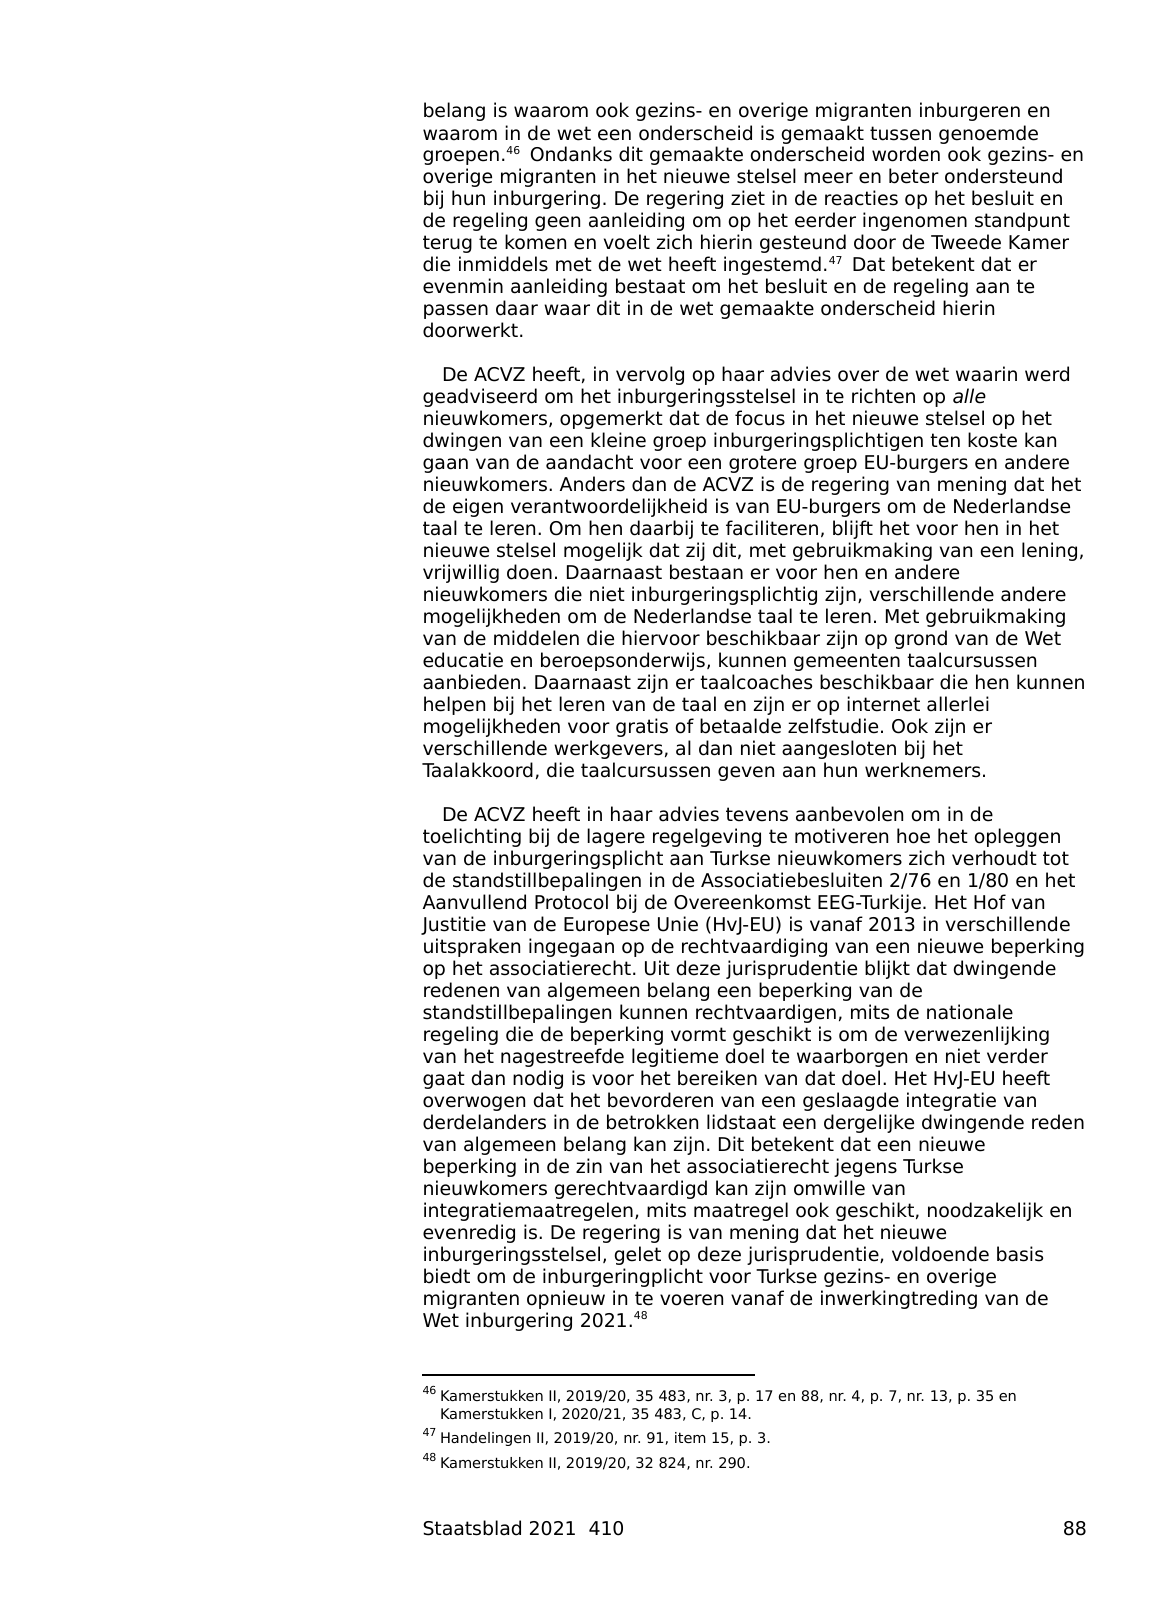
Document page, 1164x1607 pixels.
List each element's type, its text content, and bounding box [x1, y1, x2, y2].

text Kamerstukken II, 2019/20, 35 483, nr. 3, p. 17 en 88, nr. 4, p. 7, nr. 13, p. 35 en Kamerstukken I, 2020/21, 35 483, C, p. 14. [422, 1384, 1087, 1423]
text Handelingen II, 2019/20, nr. 91, item 15, p. 3. [422, 1426, 1087, 1448]
text De ACVZ heeft, in vervolg op haar advies over de wet waarin werd geadviseerd om het inburgeringsstelsel in te richten op alle nieuwkomers, opgemerkt dat de focus in het nieuwe stelsel op het dwingen van een kleine groep inburgeringsplichtigen ten koste kan gaan van de aandacht voor een grotere groep EU-burgers en andere nieuwkomers. Anders dan de ACVZ is de regering van mening dat het de eigen verantwoordelijkheid is van EU-burgers om de Nederlandse taal te leren. Om hen daarbij te faciliteren, blijft het voor hen in het nieuwe stelsel mogelijk dat zij dit, met gebruikmaking van een lening, vrijwillig doen. Daarnaast bestaan er voor hen en andere nieuwkomers die niet inburgeringsplichtig zijn, verschillende andere mogelijkheden om de Nederlandse taal te leren. Met gebruikmaking van de middelen die hiervoor beschikbaar zijn op grond van de Wet educatie en beroepsonderwijs, kunnen gemeenten taalcursussen aanbieden. Daarnaast zijn er taalcoaches beschikbaar die hen kunnen helpen bij het leren van de taal en zijn er op internet allerlei mogelijkheden voor gratis of betaalde zelfstudie. Ook zijn er verschillende werkgevers, al dan niet aangesloten bij het Taalakkoord, die taalcursussen geven aan hun werknemers. [422, 364, 1087, 782]
text De ACVZ heeft in haar advies tevens aanbevolen om in de toelichting bij de lagere regelgeving te motiveren hoe het opleggen van de inburgeringsplicht aan Turkse nieuwkomers zich verhoudt tot de standstillbepalingen in de Associatiebesluiten 2/76 en 1/80 en het Aanvullend Protocol bij de Overeenkomst EEG-Turkije. Het Hof van Justitie van de Europese Unie (HvJ-EU) is vanaf 2013 in verschillende uitspraken ingegaan op de rechtvaardiging van een nieuwe beperking op het associatierecht. Uit deze jurisprudentie blijkt dat dwingende redenen van algemeen belang een beperking van de standstillbepalingen kunnen rechtvaardigen, mits de nationale regeling die de beperking vormt geschikt is om de verwezenlijking van het nagestreefde legitieme doel te waarborgen en niet verder gaat dan nodig is voor het bereiken van dat doel. Het HvJ-EU heeft overwogen dat het bevorderen van een geslaagde integratie van derdelanders in de betrokken lidstaat een dergelijke dwingende reden van algemeen belang kan zijn. Dit betekent dat een nieuwe beperking in de zin van het associatierecht jegens Turkse nieuwkomers gerechtvaardigd kan zijn omwille van integratiemaatregelen, mits maatregel ook geschikt, noodzakelijk en evenredig is. De regering is van mening dat het nieuwe inburgeringsstelsel, gelet op deze jurisprudentie, voldoende basis biedt om de inburgeringplicht voor Turkse gezins- en overige migranten opnieuw in te voeren vanaf de inwerkingtreding van de Wet inburgering 2021. [422, 804, 1087, 1332]
text belang is waarom ook gezins- en overige migranten inburgeren en waarom in de wet een onderscheid is gemaakt tussen genoemde groepen. Ondanks dit gemaakte onderscheid worden ook gezins- en overige migranten in het nieuwe stelsel meer en beter ondersteund bij hun inburgering. De regering ziet in de reacties op het besluit en de regeling geen aanleiding om op het eerder ingenomen standpunt terug te komen en voelt zich hierin gesteund door de Tweede Kamer die inmiddels met de wet heeft ingestemd. Dat betekent dat er evenmin aanleiding bestaat om het besluit en de regeling aan te passen daar waar dit in de wet gemaakte onderscheid hierin doorwerkt. [422, 100, 1087, 342]
text Kamerstukken II, 2019/20, 32 824, nr. 290. [422, 1451, 1087, 1473]
